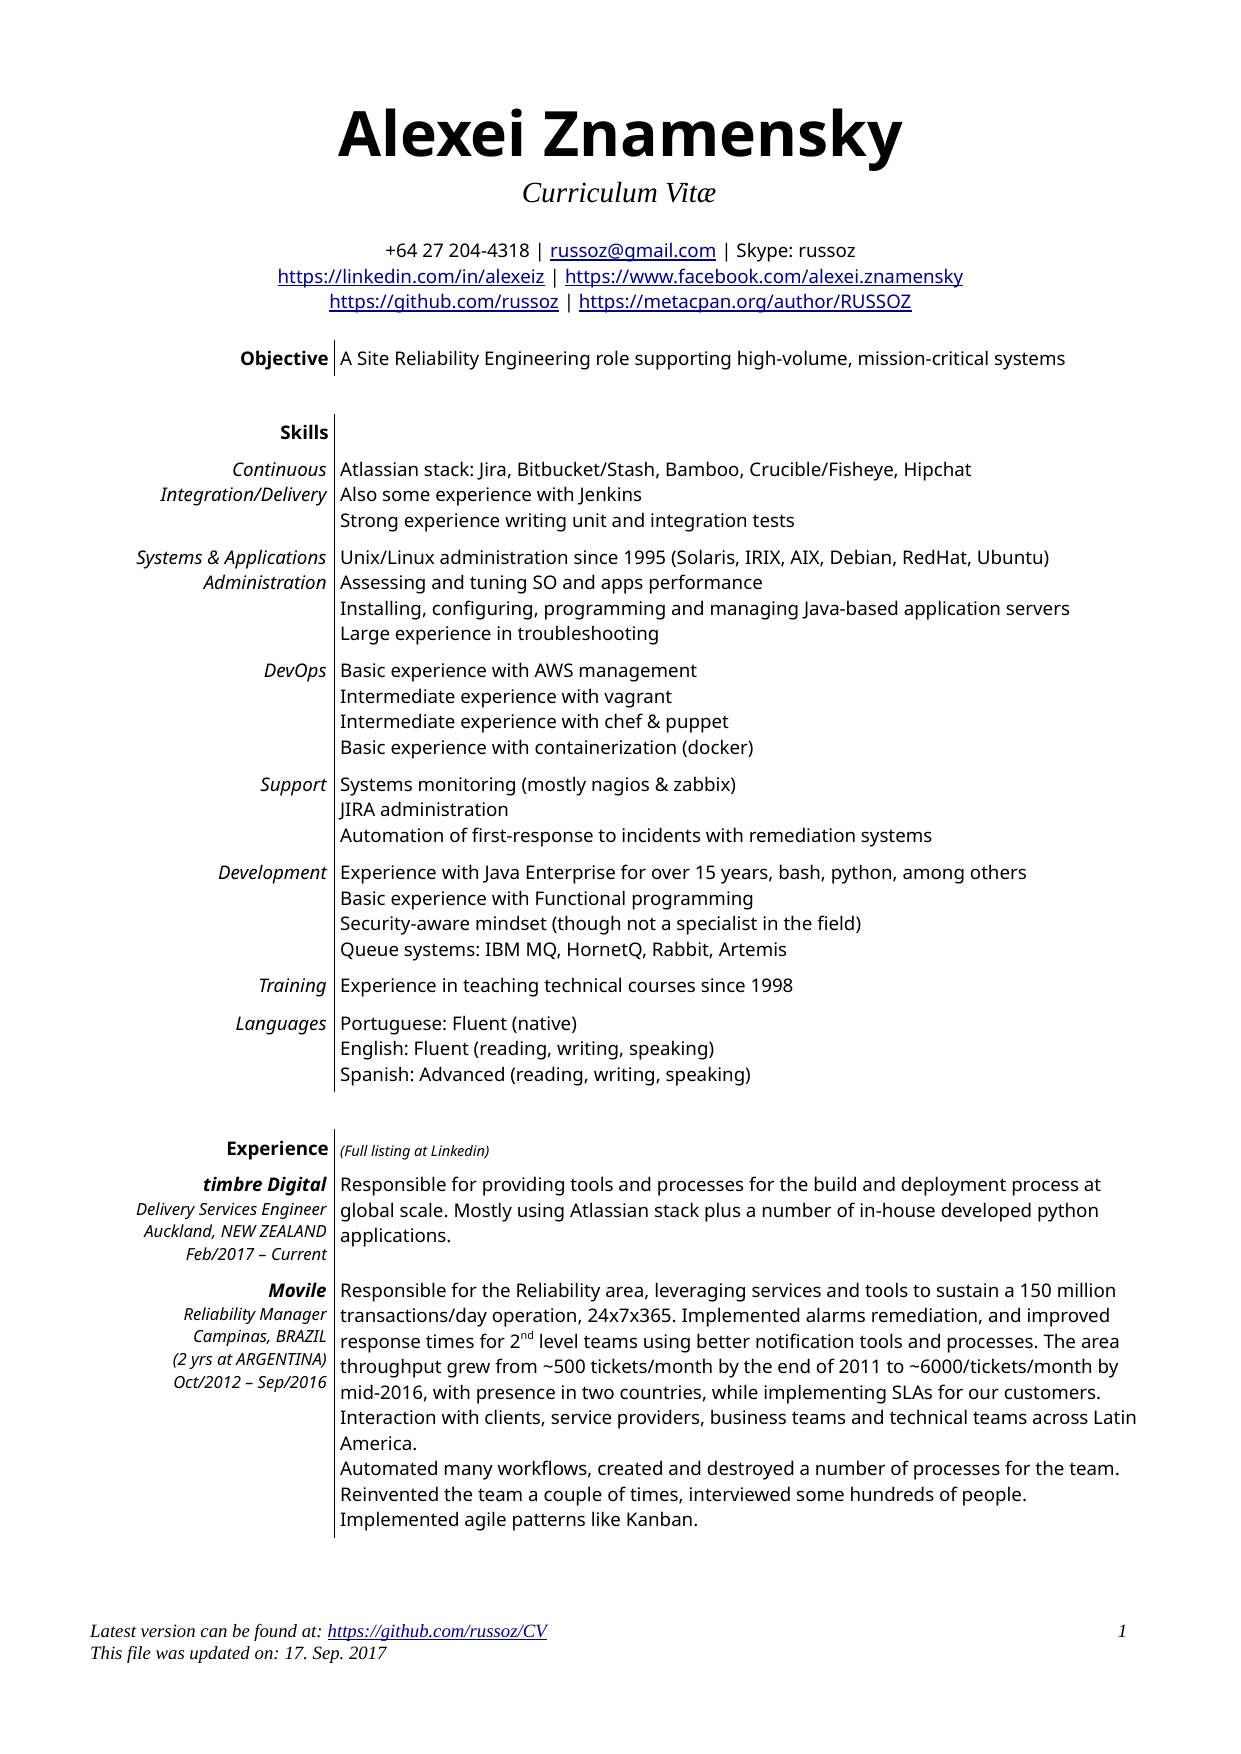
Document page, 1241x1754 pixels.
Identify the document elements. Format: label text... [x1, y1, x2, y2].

table_cell Responsible for providing tools and processes for the build and deployment process at global scale. Mostly using Atlassian stack plus a number of in-house developed python applications. [335, 1166, 1149, 1271]
table_cell Movile Reliability Manager Campinas, BRAZIL (2 yrs at ARGENTINA) Oct/2012 – Sep/2016 [90, 1271, 334, 1538]
table_cell [90, 1092, 334, 1129]
table_cell Unix/Linux administration since 1995 (Solaris, IRIX, AIX, Debian, RedHat, Ubuntu) Assessing and tuning SO and apps performance Installing, configuring, programming and managing Java-based application servers Large experience in troubleshooting [335, 539, 1149, 652]
text https://github.com/russoz | https://metacpan.org/author/RUSSOZ [90, 288, 1151, 314]
table_cell Responsible for the Reliability area, leveraging services and tools to sustain a 150 million transactions/day operation, 24x7x365. Implemented alarms remediation, and improved response times for 2nd level teams using better notification tools and processes. The area throughput grew from ~500 tickets/month by the end of 2011 to ~6000/tickets/month by mid-2016, with presence in two countries, while implementing SLAs for our customers. Interaction with clients, service providers, business teams and technical teams across Latin America. Automated many workflows, created and destroyed a number of processes for the team. Reinvented the team a couple of times, interviewed some hundreds of people. Implemented agile patterns like Kanban. [335, 1271, 1149, 1538]
table_cell Development [90, 854, 334, 967]
table_cell Portuguese: Fluent (native) English: Fluent (reading, writing, speaking) Spanish: Advanced (reading, writing, speaking) [335, 1004, 1149, 1092]
table_header Objective [90, 340, 334, 376]
table_cell DevOps [90, 652, 334, 766]
table_cell Basic experience with AWS management Intermediate experience with vagrant Intermediate experience with chef & puppet Basic experience with containerization (docker) [335, 652, 1149, 766]
table_cell [335, 414, 1149, 450]
table_cell Experience in teaching technical courses since 1998 [335, 967, 1149, 1004]
table_cell Experience [90, 1129, 334, 1166]
text https://linkedin.com/in/alexeiz | https://www.facebook.com/alexei.znamensky [90, 263, 1151, 288]
table_cell Skills [90, 414, 334, 450]
table_cell Atlassian stack: Jira, Bitbucket/Stash, Bamboo, Crucible/Fisheye, Hipchat Also some experience with Jenkins Strong experience writing unit and integration tests [335, 450, 1149, 538]
text +64 27 204-4318 | russoz@gmail.com | Skype: russoz [90, 237, 1151, 263]
table_cell Continuous Integration/Delivery [90, 450, 334, 538]
table_cell [90, 376, 334, 413]
table_cell [334, 376, 1149, 413]
table_cell Training [90, 967, 334, 1004]
table_cell Languages [90, 1004, 334, 1092]
text Curriculum Vitæ [90, 175, 1151, 209]
table_cell (Full listing at Linkedin) [335, 1129, 1149, 1166]
table_cell [334, 1092, 1149, 1129]
table_cell Support [90, 766, 334, 853]
table_cell Systems & Applications Administration [90, 539, 334, 652]
text Alexei Znamensky [90, 90, 1151, 175]
table_header A Site Reliability Engineering role supporting high-volume, mission-critical systems [335, 340, 1149, 376]
table_cell Systems monitoring (mostly nagios & zabbix) JIRA administration Automation of first-response to incidents with remediation systems [335, 766, 1149, 853]
table_cell Experience with Java Enterprise for over 15 years, bash, python, among others Basic experience with Functional programming Security-aware mindset (though not a specialist in the field) Queue systems: IBM MQ, HornetQ, Rabbit, Artemis [335, 854, 1149, 967]
table_cell timbre Digital Delivery Services Engineer Auckland, NEW ZEALAND Feb/2017 – Current [90, 1166, 334, 1271]
